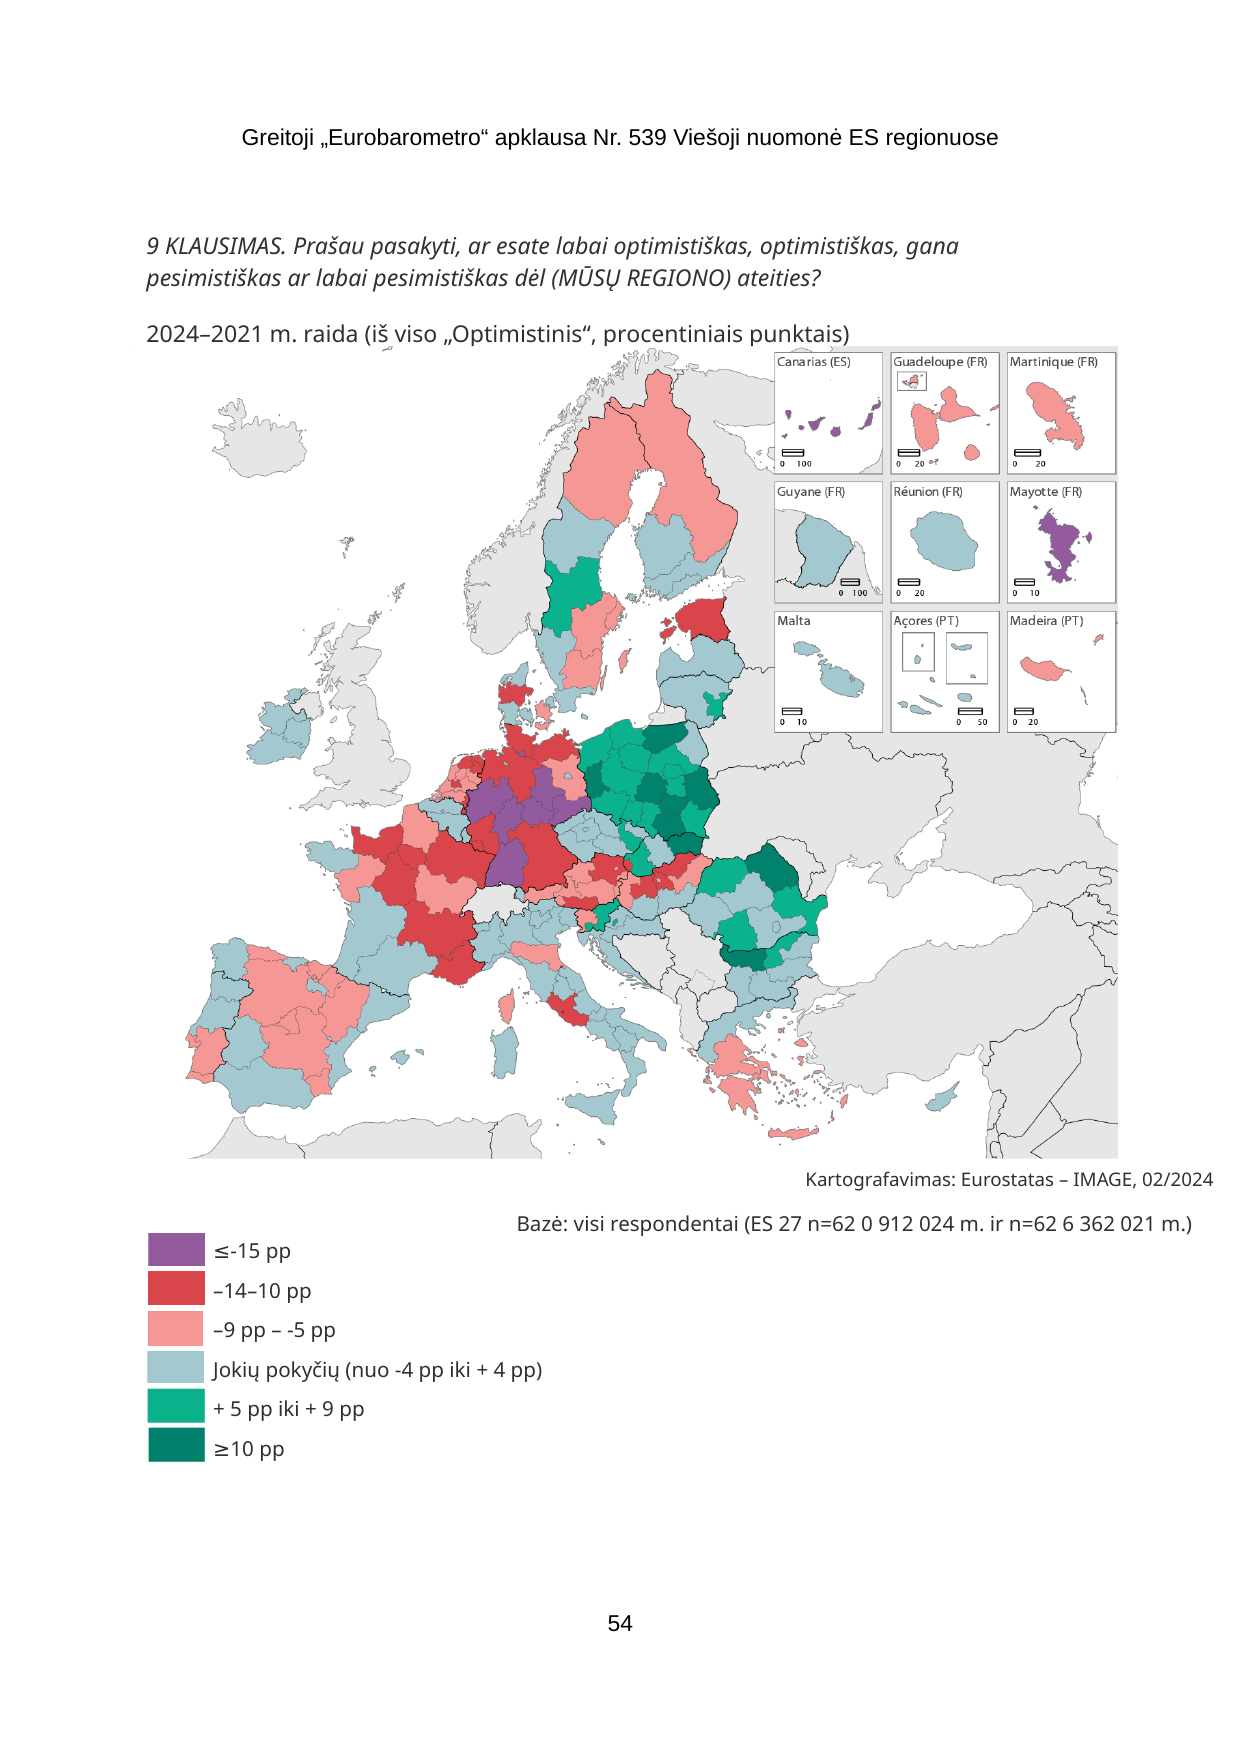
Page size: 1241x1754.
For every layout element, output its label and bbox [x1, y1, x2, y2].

picture [148, 1271, 205, 1305]
picture [147, 1351, 204, 1383]
picture [148, 1311, 203, 1346]
picture [148, 1389, 204, 1422]
picture [149, 1428, 204, 1461]
picture [118, 343, 1118, 1170]
picture [148, 1233, 205, 1266]
